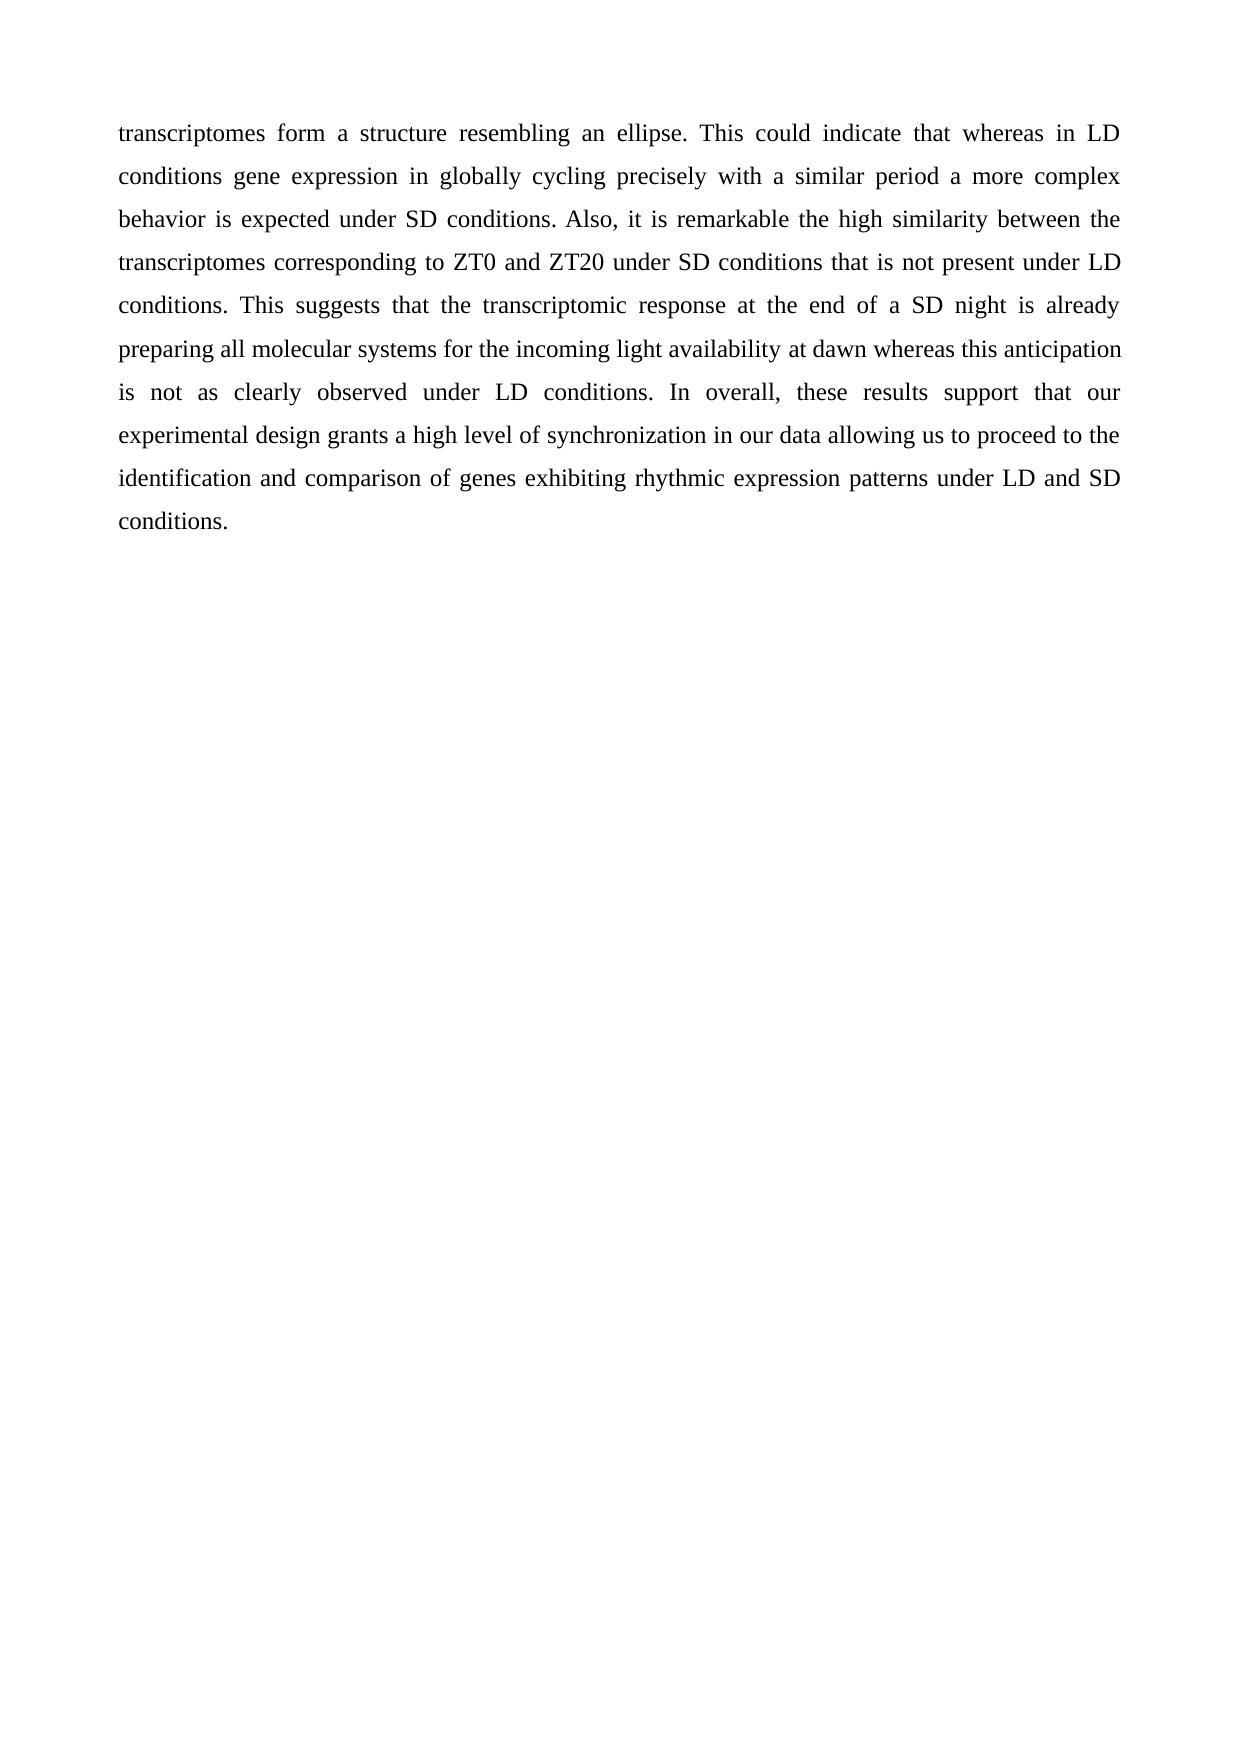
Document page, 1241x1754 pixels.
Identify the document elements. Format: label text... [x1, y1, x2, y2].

text transcriptomes form a structure resembling an ellipse. This could indicate that whereas in LD conditions gene expression in globally cycling precisely with a similar period a more complex behavior is expected under SD conditions. Also, it is remarkable the high similarity between the transcriptomes corresponding to ZT0 and ZT20 under SD conditions that is not present under LD conditions. This suggests that the transcriptomic response at the end of a SD night is already preparing all molecular systems for the incoming light availability at dawn whereas this anticipation is not as clearly observed under LD conditions. In overall, these results support that our experimental design grants a high level of synchronization in our data allowing us to proceed to the identification and comparison of genes exhibiting rhythmic expression patterns under LD and SD conditions. [118, 118, 1122, 535]
